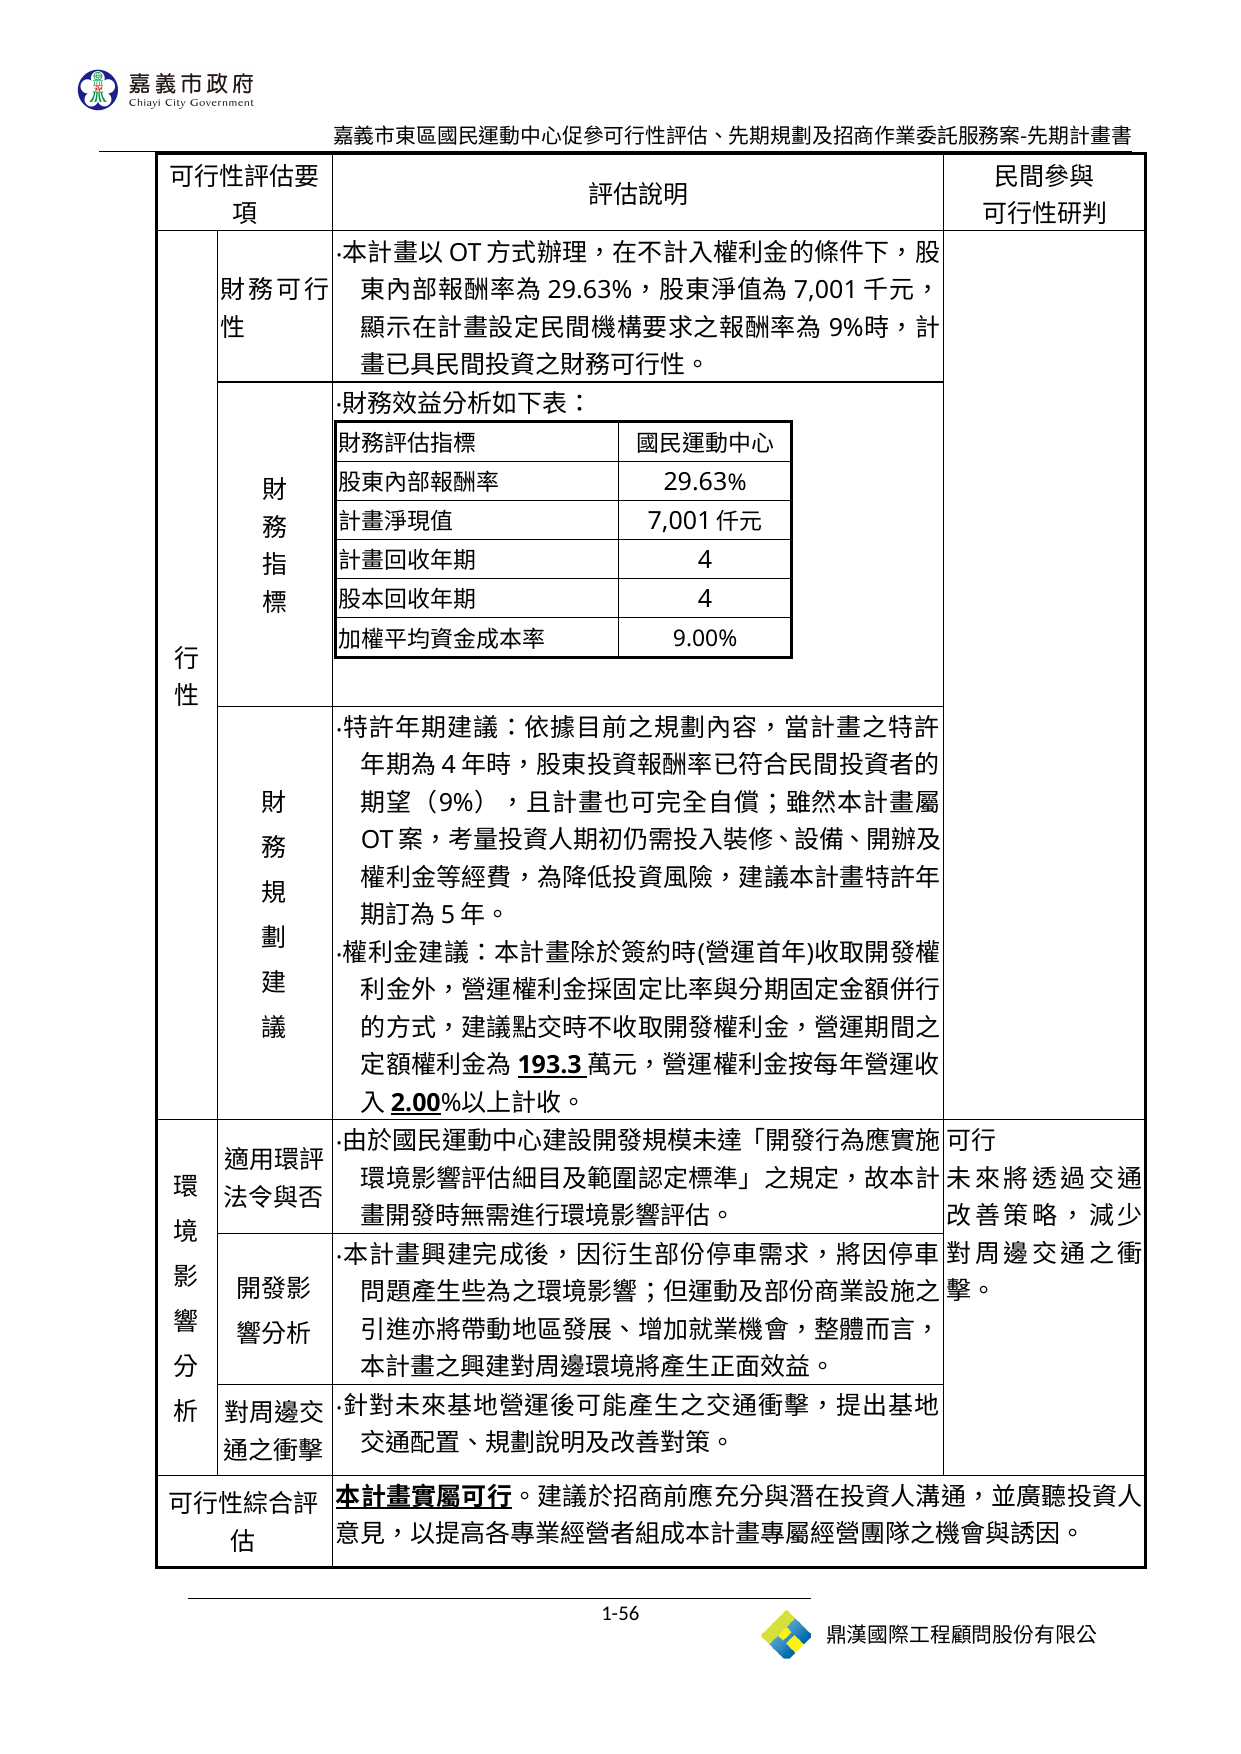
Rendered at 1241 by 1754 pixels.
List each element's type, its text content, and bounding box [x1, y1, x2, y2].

table_cell 適用環評法令與否 [218, 1120, 332, 1233]
table_cell 股東內部報酬率 [337, 462, 618, 499]
table_cell 計畫回收年期 [337, 540, 618, 578]
table_cell 股本回收年期 [337, 579, 618, 617]
table_cell 4 [619, 579, 790, 617]
table_header 民間參與 可行性研判 [944, 155, 1144, 230]
picture [756, 1608, 811, 1659]
table_cell 9.00% [619, 618, 790, 656]
table_cell 本計畫實屬可行。建議於招商前應充分與潛在投資人溝通，並廣聽投資人意見，以提高各專業經營者組成本計畫專屬經營團隊之機會與誘因。 [333, 1476, 1144, 1566]
table_cell 可行 未來將透過交通改善策略，減少對周邊交通之衝擊。 [944, 1120, 1144, 1475]
table_header 財務評估指標 [337, 423, 618, 461]
table_cell 對周邊交通之衝擊 [218, 1385, 332, 1475]
table_cell 開發影 響分析 [218, 1234, 332, 1384]
table_cell [944, 231, 1144, 1119]
table_header 可行性評估要項 [158, 155, 332, 230]
table_cell 可行性綜合評估 [158, 1476, 332, 1566]
table_cell 行 性 [158, 231, 217, 1119]
table_cell ‧本計畫興建完成後，因衍生部份停車需求，將因停車問題產生些為之環境影響；但運動及部份商業設施之引進亦將帶動地區發展、增加就業機會，整體而言，本計畫之興建對周邊環境將產生正面效益。 [333, 1234, 943, 1384]
table_cell ‧特許年期建議：依據目前之規劃內容，當計畫之特許年期為4年時，股東投資報酬率已符合民間投資者的期望（9%），且計畫也可完全自償；雖然本計畫屬OT案，考量投資人期初仍需投入裝修、設備、開辦及權利金等經費，為降低投資風險，建議本計畫特許年期訂為5年。 ‧權利金建議：本計畫除於簽約時(營運首年)收取開發權利金外，營運權利金採固定比率與分期固定金額併行的方式，建議點交時不收取開發權利金，營運期間之定額權利金為193.3萬元，營運權利金按每年營運收入2.00%以上計收。 [333, 707, 943, 1119]
table_cell 財務可行性 [218, 231, 332, 381]
table_cell 加權平均資金成本率 [337, 618, 618, 656]
table_cell ‧本計畫以OT方式辦理，在不計入權利金的條件下，股東內部報酬率為29.63%，股東淨值為7,001千元，顯示在計畫設定民間機構要求之報酬率為9%時，計畫已具民間投資之財務可行性。 [333, 231, 943, 381]
table_cell 環 境 影 響 分 析 [158, 1120, 217, 1475]
table_cell ‧財務效益分析如下表： [333, 383, 943, 706]
table_cell 4 [619, 540, 790, 578]
table_cell 29.63% [619, 462, 790, 499]
table_cell ‧針對未來基地營運後可能產生之交通衝擊，提出基地交通配置、規劃說明及改善對策。 [333, 1385, 943, 1475]
table_cell 財 務 規 劃 建 議 [218, 707, 332, 1119]
table_cell 計畫淨現值 [337, 501, 618, 539]
table_header 評估說明 [333, 155, 943, 230]
table_header 國民運動中心 [619, 423, 790, 461]
table_cell ‧由於國民運動中心建設開發規模未達「開發行為應實施環境影響評估細目及範圍認定標準」之規定，故本計畫開發時無需進行環境影響評估。 [333, 1120, 943, 1233]
picture [72, 66, 257, 114]
table_cell 財 務 指 標 [218, 383, 332, 706]
table_cell 7,001仟元 [619, 501, 790, 539]
